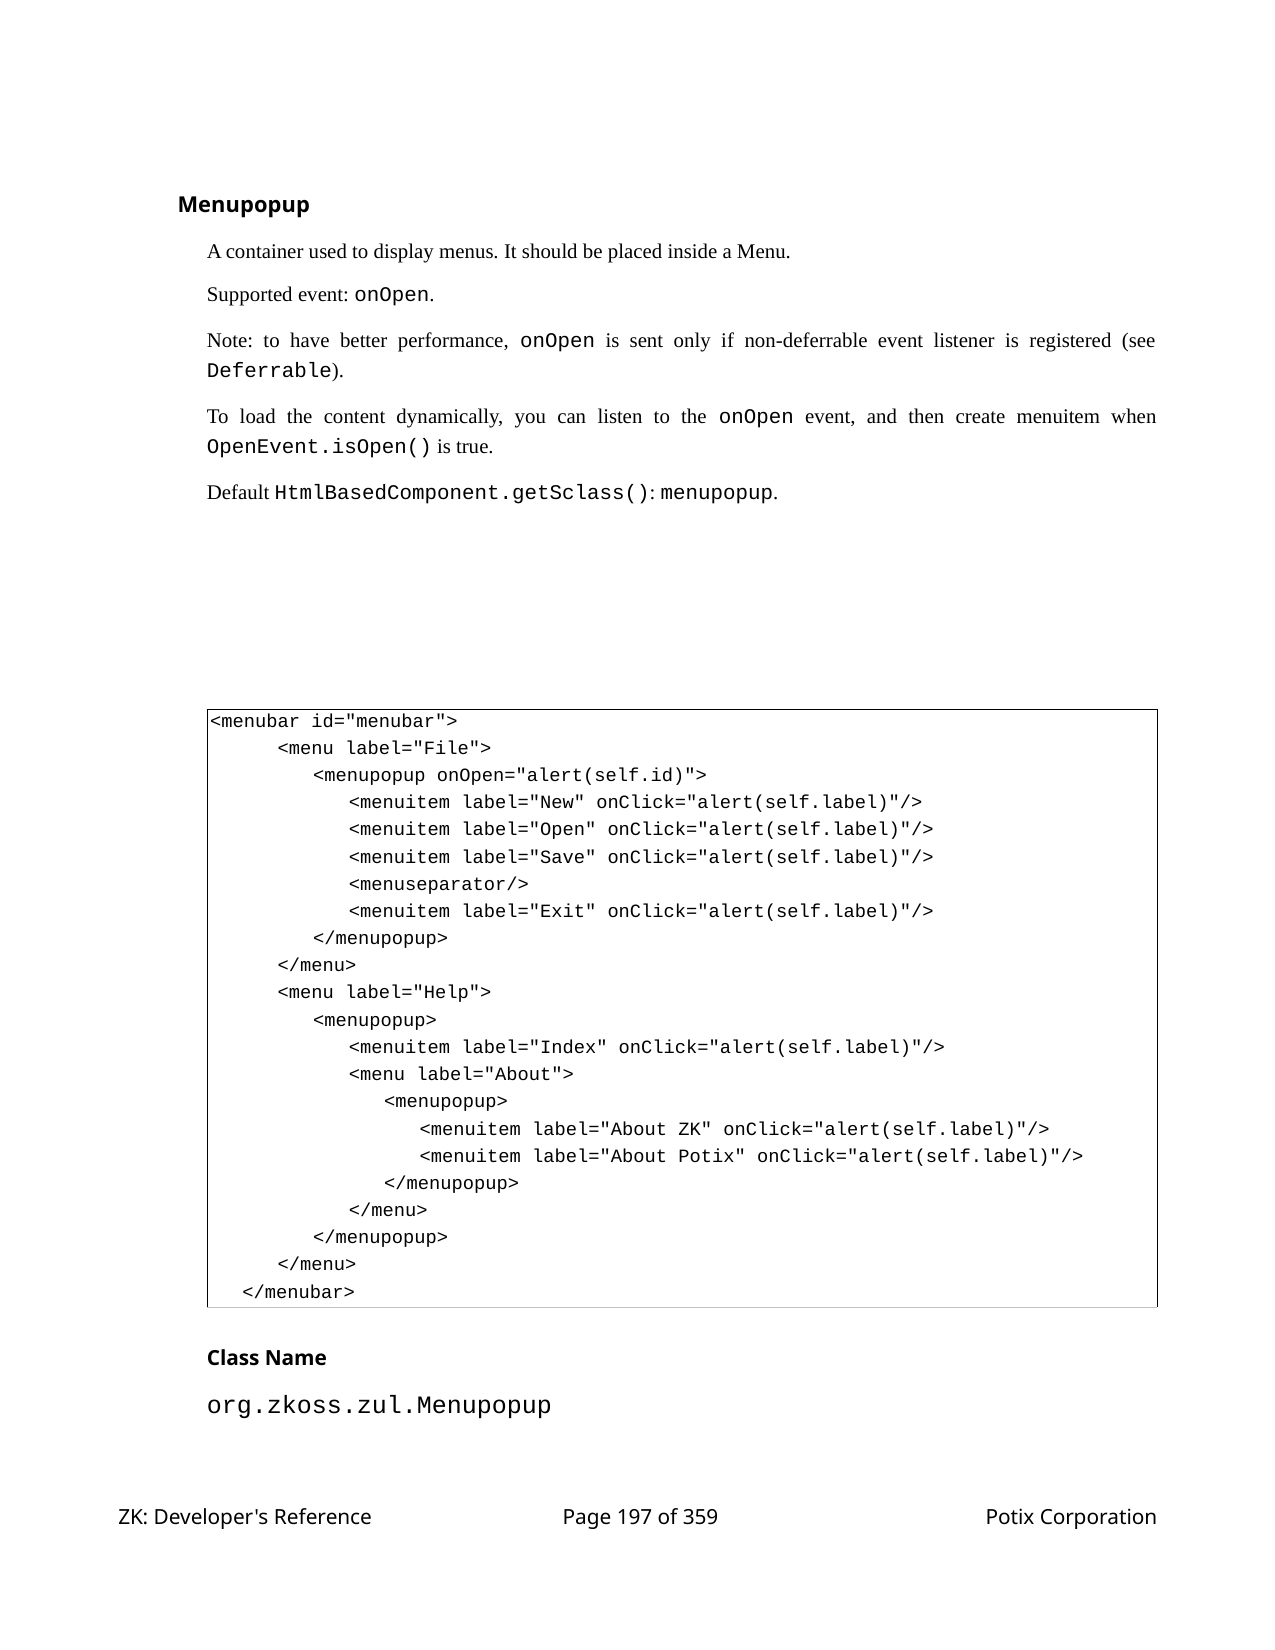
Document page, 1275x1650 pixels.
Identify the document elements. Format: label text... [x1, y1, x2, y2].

text <menuitem label="Open" onClick="alert(self.label)"/> [208, 817, 1157, 842]
text </menu> [208, 1198, 1157, 1222]
subtitle Class Name [207, 1343, 1157, 1372]
text <menuitem label="Save" onClick="alert(self.label)"/> [208, 844, 1157, 869]
text org.zkoss.zul.Menupopup [207, 1392, 1157, 1421]
text <menuitem label="New" onClick="alert(self.label)"/> [208, 790, 1157, 814]
text </menu> [208, 1252, 1157, 1277]
text <menuseparator/> [208, 872, 1157, 896]
text Default HtmlBasedComponent.getSclass(): menupopup. [207, 481, 1157, 505]
text </menupopup> [208, 1225, 1157, 1249]
text <menupopup onOpen="alert(self.id)"> [208, 763, 1157, 787]
text <menupopup> [208, 1008, 1157, 1032]
text </menubar> [208, 1279, 1157, 1307]
text <menuitem label="About ZK" onClick="alert(self.label)"/> [208, 1116, 1157, 1141]
text <menupopup> [208, 1089, 1157, 1113]
text <menu label="Help"> [208, 980, 1157, 1005]
text </menupopup> [208, 926, 1157, 950]
subtitle Menupopup [177, 189, 1157, 219]
text <menuitem label="Index" onClick="alert(self.label)"/> [208, 1035, 1157, 1059]
text <menubar id="menubar"> [208, 710, 1157, 733]
text </menupopup> [208, 1171, 1157, 1195]
text <menuitem label="Exit" onClick="alert(self.label)"/> [208, 899, 1157, 923]
text Note: to have better performance, onOpen is sent only if non-deferrable event listener is registered (see Deferrable). [207, 328, 1157, 384]
text <menuitem label="About Potix" onClick="alert(self.label)"/> [208, 1143, 1157, 1168]
text </menu> [208, 953, 1157, 977]
text <menu label="About"> [208, 1062, 1157, 1086]
text To load the content dynamically, you can listen to the onOpen event, and then create menuitem when OpenEvent.isOpen() is true. [207, 404, 1157, 460]
text Supported event: onOpen. [207, 283, 1157, 308]
text <menu label="File"> [208, 736, 1157, 760]
text A container used to display menus. It should be placed inside a Menu. [207, 239, 1157, 262]
